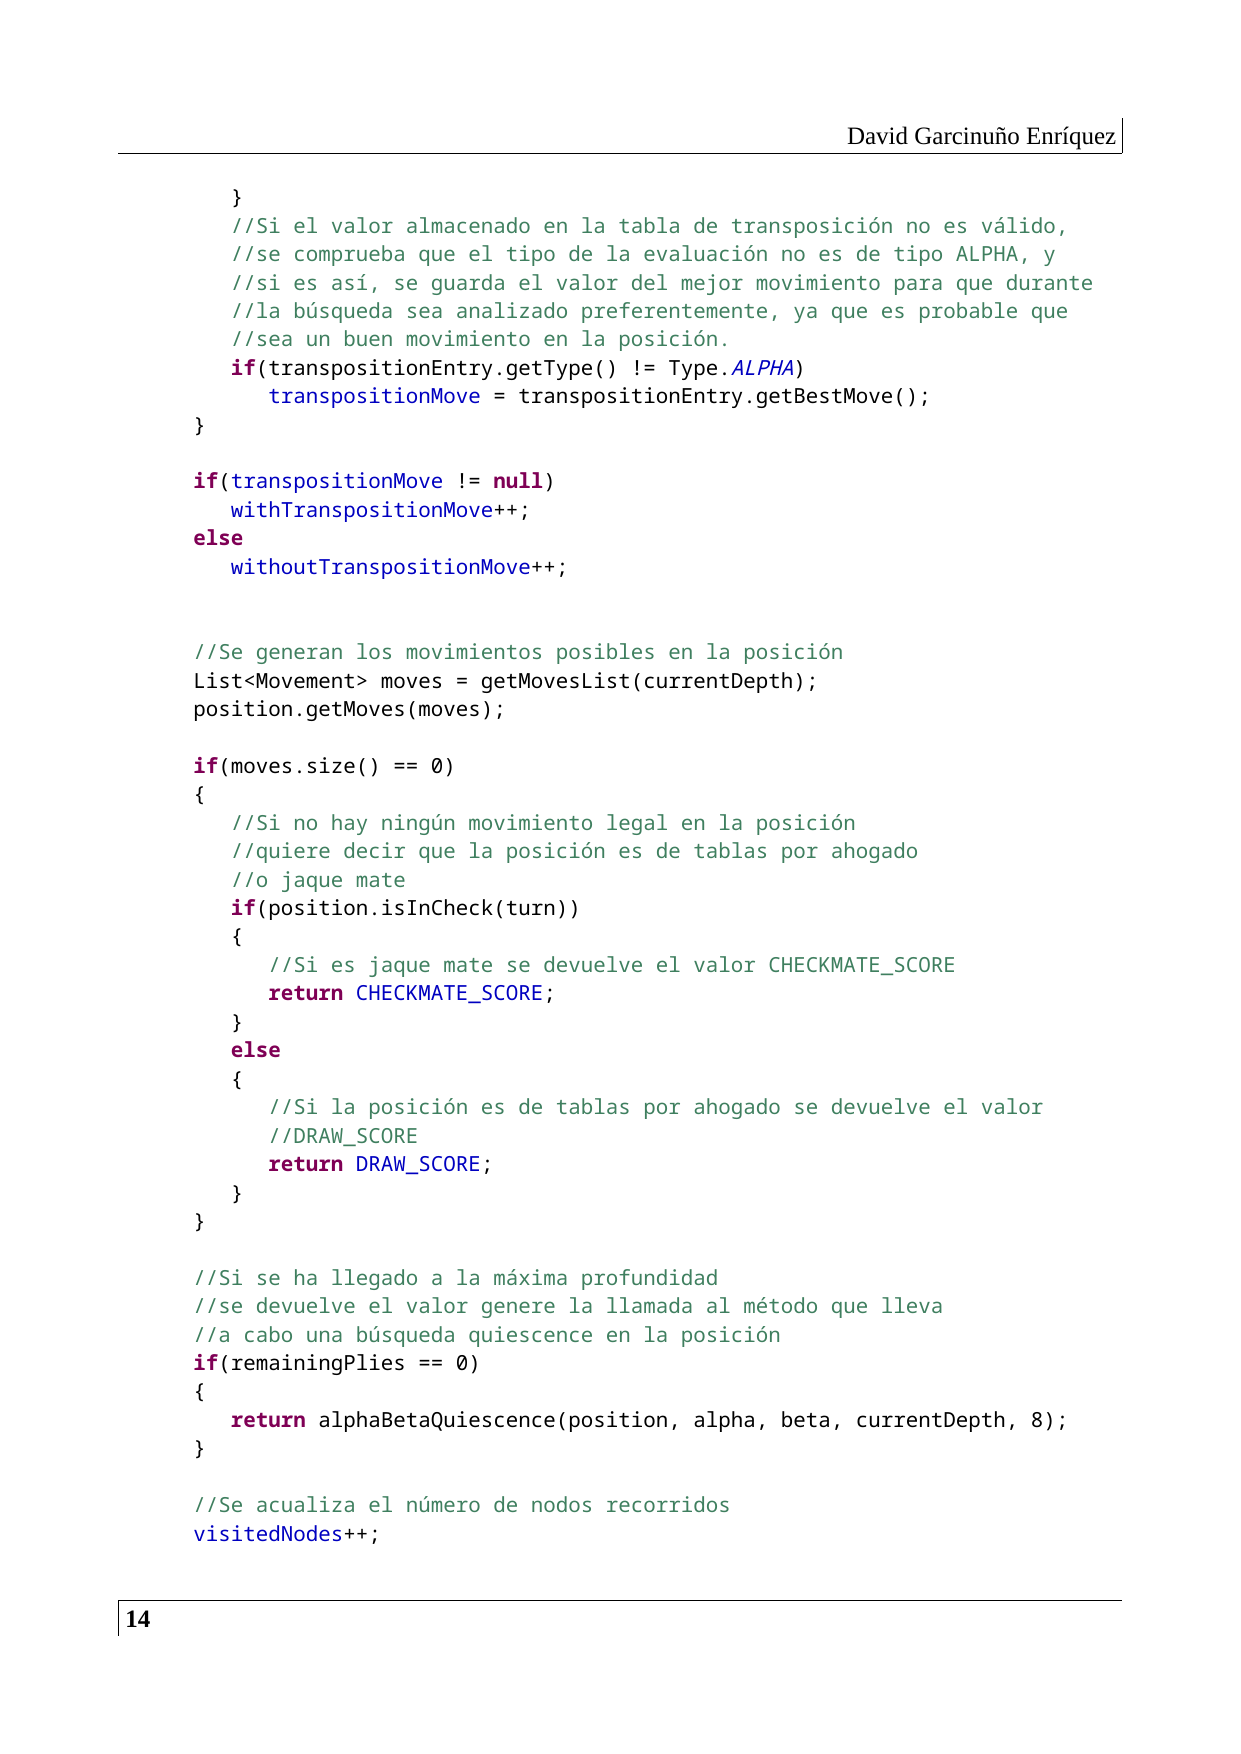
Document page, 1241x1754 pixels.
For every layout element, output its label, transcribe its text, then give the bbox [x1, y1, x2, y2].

text //la búsqueda sea analizado preferentemente, ya que es probable que [118, 296, 1122, 324]
text transpositionMove = transpositionEntry.getBestMove(); [118, 381, 1122, 410]
text if(remainingPlies == 0) [118, 1348, 1122, 1377]
text //Si es jaque mate se devuelve el valor CHECKMATE_SCORE [118, 950, 1122, 978]
text //Si la posición es de tablas por ahogado se devuelve el valor [118, 1092, 1122, 1121]
text { [118, 779, 1122, 808]
text else [118, 523, 1122, 552]
text List<Movement> moves = getMovesList(currentDepth); [118, 666, 1122, 694]
text } [118, 410, 1122, 438]
text else [118, 1035, 1122, 1064]
text } [118, 1007, 1122, 1035]
text return alphaBetaQuiescence(position, alpha, beta, currentDepth, 8); [118, 1405, 1122, 1433]
text withoutTranspositionMove++; [118, 552, 1122, 580]
text //quiere decir que la posición es de tablas por ahogado [118, 836, 1122, 865]
text //sea un buen movimiento en la posición. [118, 324, 1122, 353]
text if(transpositionMove != null) [118, 467, 1122, 495]
text { [118, 922, 1122, 950]
text if(transpositionEntry.getType() != Type.ALPHA) [118, 353, 1122, 381]
text visitedNodes++; [118, 1519, 1122, 1547]
text if(position.isInCheck(turn)) [118, 893, 1122, 922]
text //Se generan los movimientos posibles en la posición [118, 637, 1122, 666]
text } [118, 1206, 1122, 1234]
text //o jaque mate [118, 865, 1122, 893]
text if(moves.size() == 0) [118, 751, 1122, 779]
text //DRAW_SCORE [118, 1121, 1122, 1149]
text position.getMoves(moves); [118, 694, 1122, 723]
text //Si el valor almacenado en la tabla de transposición no es válido, [118, 211, 1122, 239]
text return DRAW_SCORE; [118, 1149, 1122, 1178]
text //se devuelve el valor genere la llamada al método que lleva [118, 1291, 1122, 1320]
text //Se acualiza el número de nodos recorridos [118, 1490, 1122, 1519]
text } [118, 182, 1122, 211]
text return CHECKMATE_SCORE; [118, 978, 1122, 1007]
text //Si se ha llegado a la máxima profundidad [118, 1263, 1122, 1291]
text withTranspositionMove++; [118, 495, 1122, 523]
text //se comprueba que el tipo de la evaluación no es de tipo ALPHA, y [118, 239, 1122, 268]
text } [118, 1178, 1122, 1206]
text { [118, 1377, 1122, 1405]
text //si es así, se guarda el valor del mejor movimiento para que durante [118, 268, 1122, 296]
text //Si no hay ningún movimiento legal en la posición [118, 808, 1122, 836]
text } [118, 1433, 1122, 1462]
text { [118, 1064, 1122, 1092]
text //a cabo una búsqueda quiescence en la posición [118, 1320, 1122, 1348]
